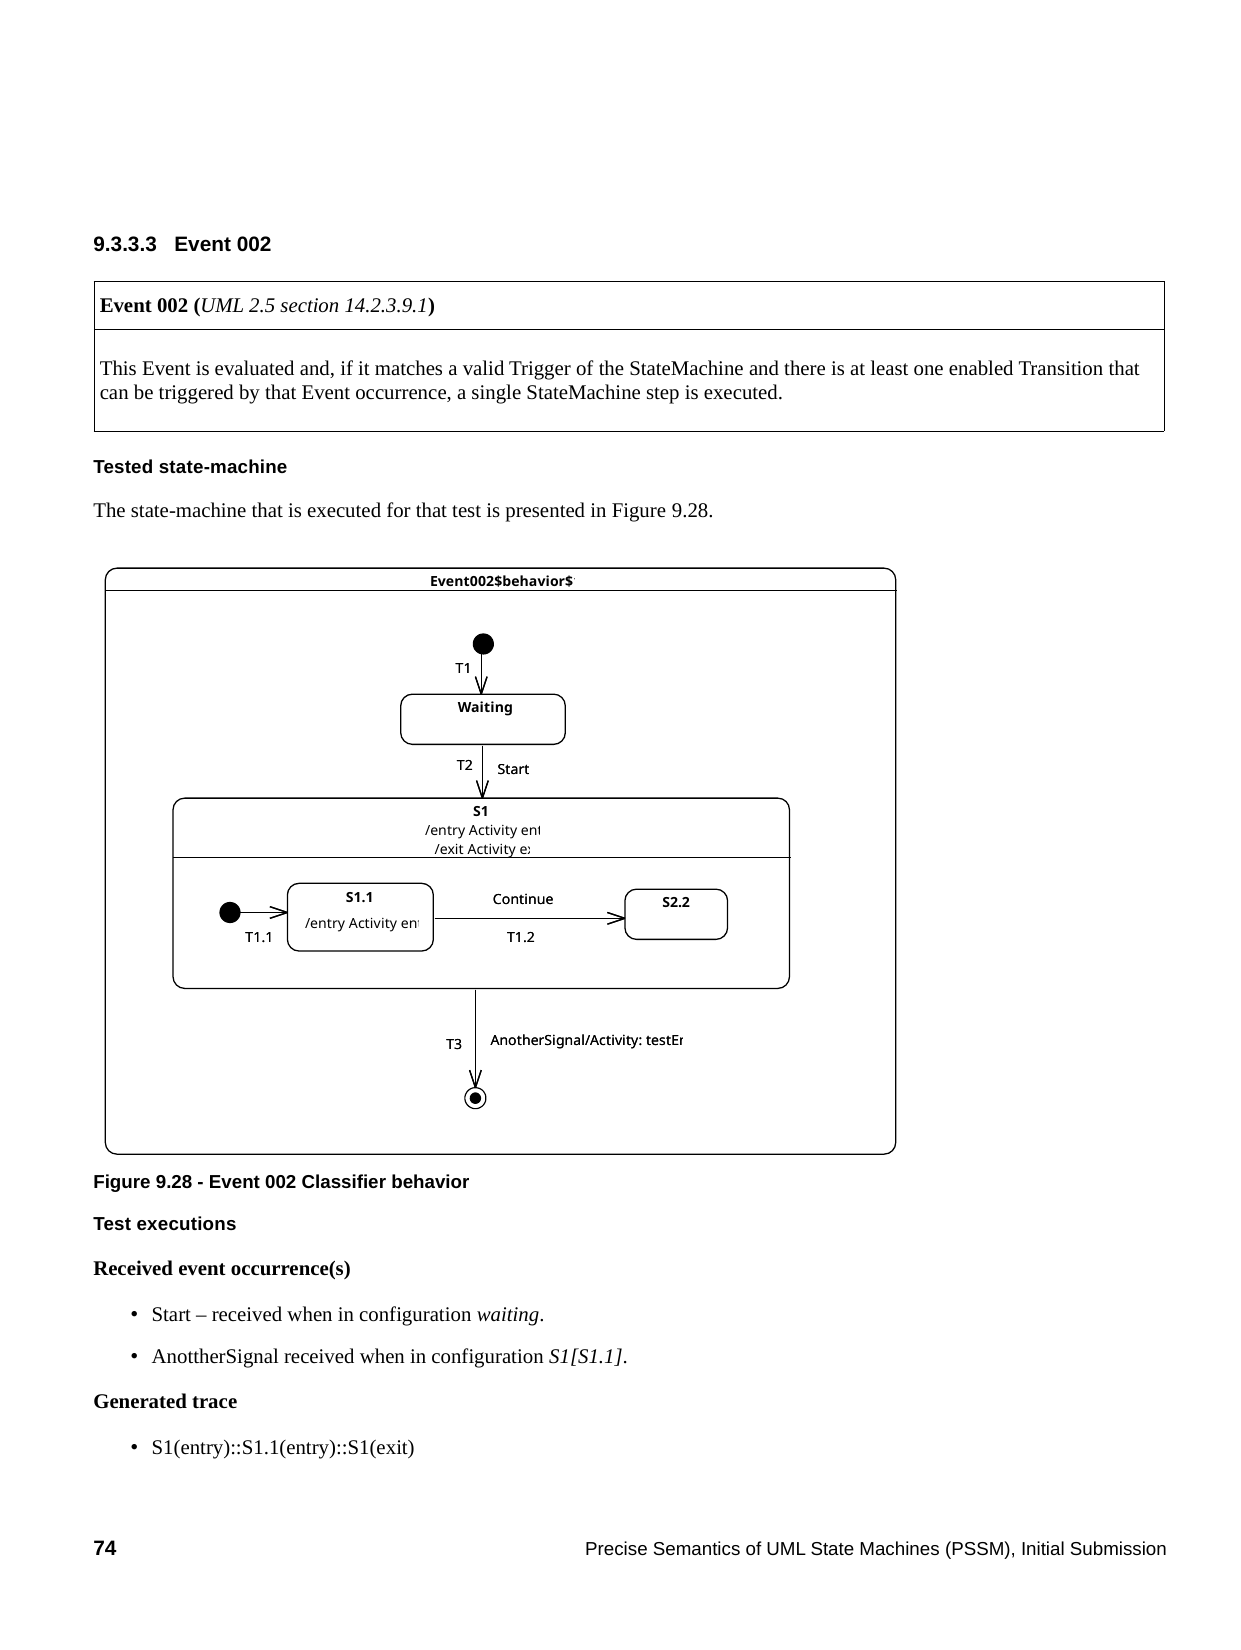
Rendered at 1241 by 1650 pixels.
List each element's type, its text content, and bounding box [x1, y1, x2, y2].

list AnottherSignal received when in configuration S1[S1.1]. [131, 1343, 1164, 1368]
list S1(entry)::S1.1(entry)::S1(exit) [131, 1434, 1164, 1459]
text Figure 9.28 - Event 002 Classifier behavior [93, 556, 909, 1192]
table_header Event 002 (UML 2.5 section 14.2.3.9.1) [95, 282, 1164, 329]
text Generated trace [93, 1389, 1164, 1413]
list Start – received when in configuration waiting. [131, 1301, 1164, 1326]
subtitle Event 002 [93, 231, 1164, 256]
subtitle Test executions [93, 543, 1164, 1235]
text The state-machine that is executed for that test is presented in Figure 9.28. [93, 498, 1164, 522]
text Received event occurrence(s) [93, 1256, 1164, 1280]
subtitle Tested state-machine [93, 456, 1164, 477]
table_cell This Event is evaluated and, if it matches a valid Trigger of the StateMachine and there is at least one enabled Transition that can be triggered by that Event occurrence, a single StateMachine step is executed. [95, 330, 1164, 431]
